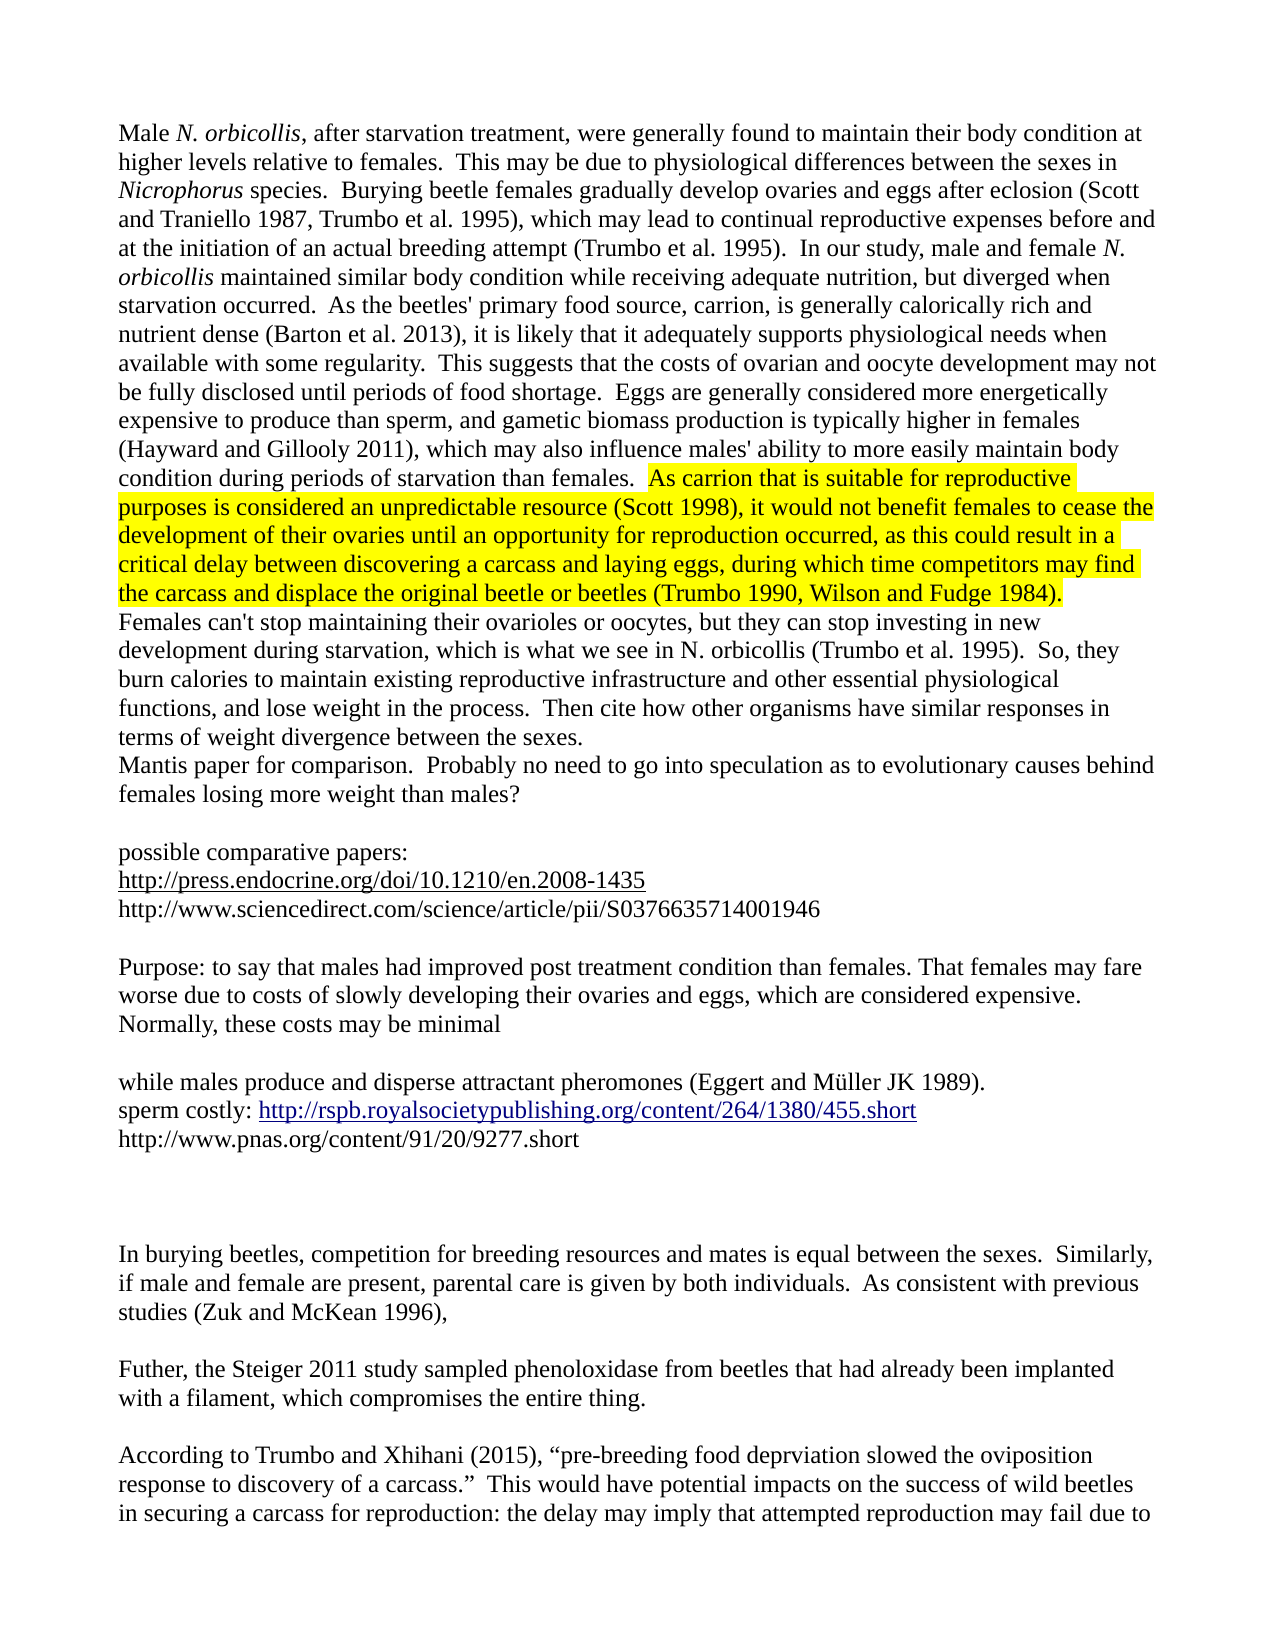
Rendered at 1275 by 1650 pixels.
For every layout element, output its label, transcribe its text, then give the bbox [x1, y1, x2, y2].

text http://www.pnas.org/content/91/20/9277.short [118, 1124, 1157, 1153]
text while males produce and disperse attractant pheromones (Eggert and Müller JK 1989). [118, 1067, 1157, 1096]
text sperm costly: http://rspb.royalsocietypublishing.org/content/264/1380/455.short [118, 1096, 1157, 1124]
text In burying beetles, competition for breeding resources and mates is equal between the sexes. Similarly, if male and female are present, parental care is given by both individuals. As consistent with previous studies (Zuk and McKean 1996), [118, 1239, 1157, 1326]
text Purpose: to say that males had improved post treatment condition than females. That females may fare worse due to costs of slowly developing their ovaries and eggs, which are considered expensive. Normally, these costs may be minimal [118, 952, 1157, 1038]
text Male N. orbicollis, after starvation treatment, were generally found to maintain their body condition at higher levels relative to females. This may be due to physiological differences between the sexes in Nicrophorus species. Burying beetle females gradually develop ovaries and eggs after eclosion (Scott and Traniello 1987, Trumbo et al. 1995), which may lead to continual reproductive expenses before and at the initiation of an actual breeding attempt (Trumbo et al. 1995). In our study, male and female N. orbicollis maintained similar body condition while receiving adequate nutrition, but diverged when starvation occurred. As the beetles' primary food source, carrion, is generally calorically rich and nutrient dense (Barton et al. 2013), it is likely that it adequately supports physiological needs when available with some regularity. This suggests that the costs of ovarian and oocyte development may not be fully disclosed until periods of food shortage. Eggs are generally considered more energetically expensive to produce than sperm, and gametic biomass production is typically higher in females (Hayward and Gillooly 2011), which may also influence males' ability to more easily maintain body condition during periods of starvation than females. As carrion that is suitable for reproductive purposes is considered an unpredictable resource (Scott 1998), it would not benefit females to cease the development of their ovaries until an opportunity for reproduction occurred, as this could result in a critical delay between discovering a carcass and laying eggs, during which time competitors may find the carcass and displace the original beetle or beetles (Trumbo 1990, Wilson and Fudge 1984). [118, 118, 1157, 607]
text Futher, the Steiger 2011 study sampled phenoloxidase from beetles that had already been implanted with a filament, which compromises the entire thing. [118, 1354, 1157, 1412]
text Females can't stop maintaining their ovarioles or oocytes, but they can stop investing in new development during starvation, which is what we see in N. orbicollis (Trumbo et al. 1995). So, they burn calories to maintain existing reproductive infrastructure and other essential physiological functions, and lose weight in the process. Then cite how other organisms have similar responses in terms of weight divergence between the sexes. [118, 607, 1157, 751]
text possible comparative papers: [118, 837, 1157, 866]
text According to Trumbo and Xhihani (2015), “pre-breeding food deprviation slowed the oviposition response to discovery of a carcass.” This would have potential impacts on the success of wild beetles in securing a carcass for reproduction: the delay may imply that attempted reproduction may fail due to [118, 1441, 1157, 1527]
text http://www.sciencedirect.com/science/article/pii/S0376635714001946 [118, 894, 1157, 923]
text Mantis paper for comparison. Probably no need to go into speculation as to evolutionary causes behind females losing more weight than males? [118, 751, 1157, 808]
text http://press.endocrine.org/doi/10.1210/en.2008-1435 [118, 866, 1157, 894]
